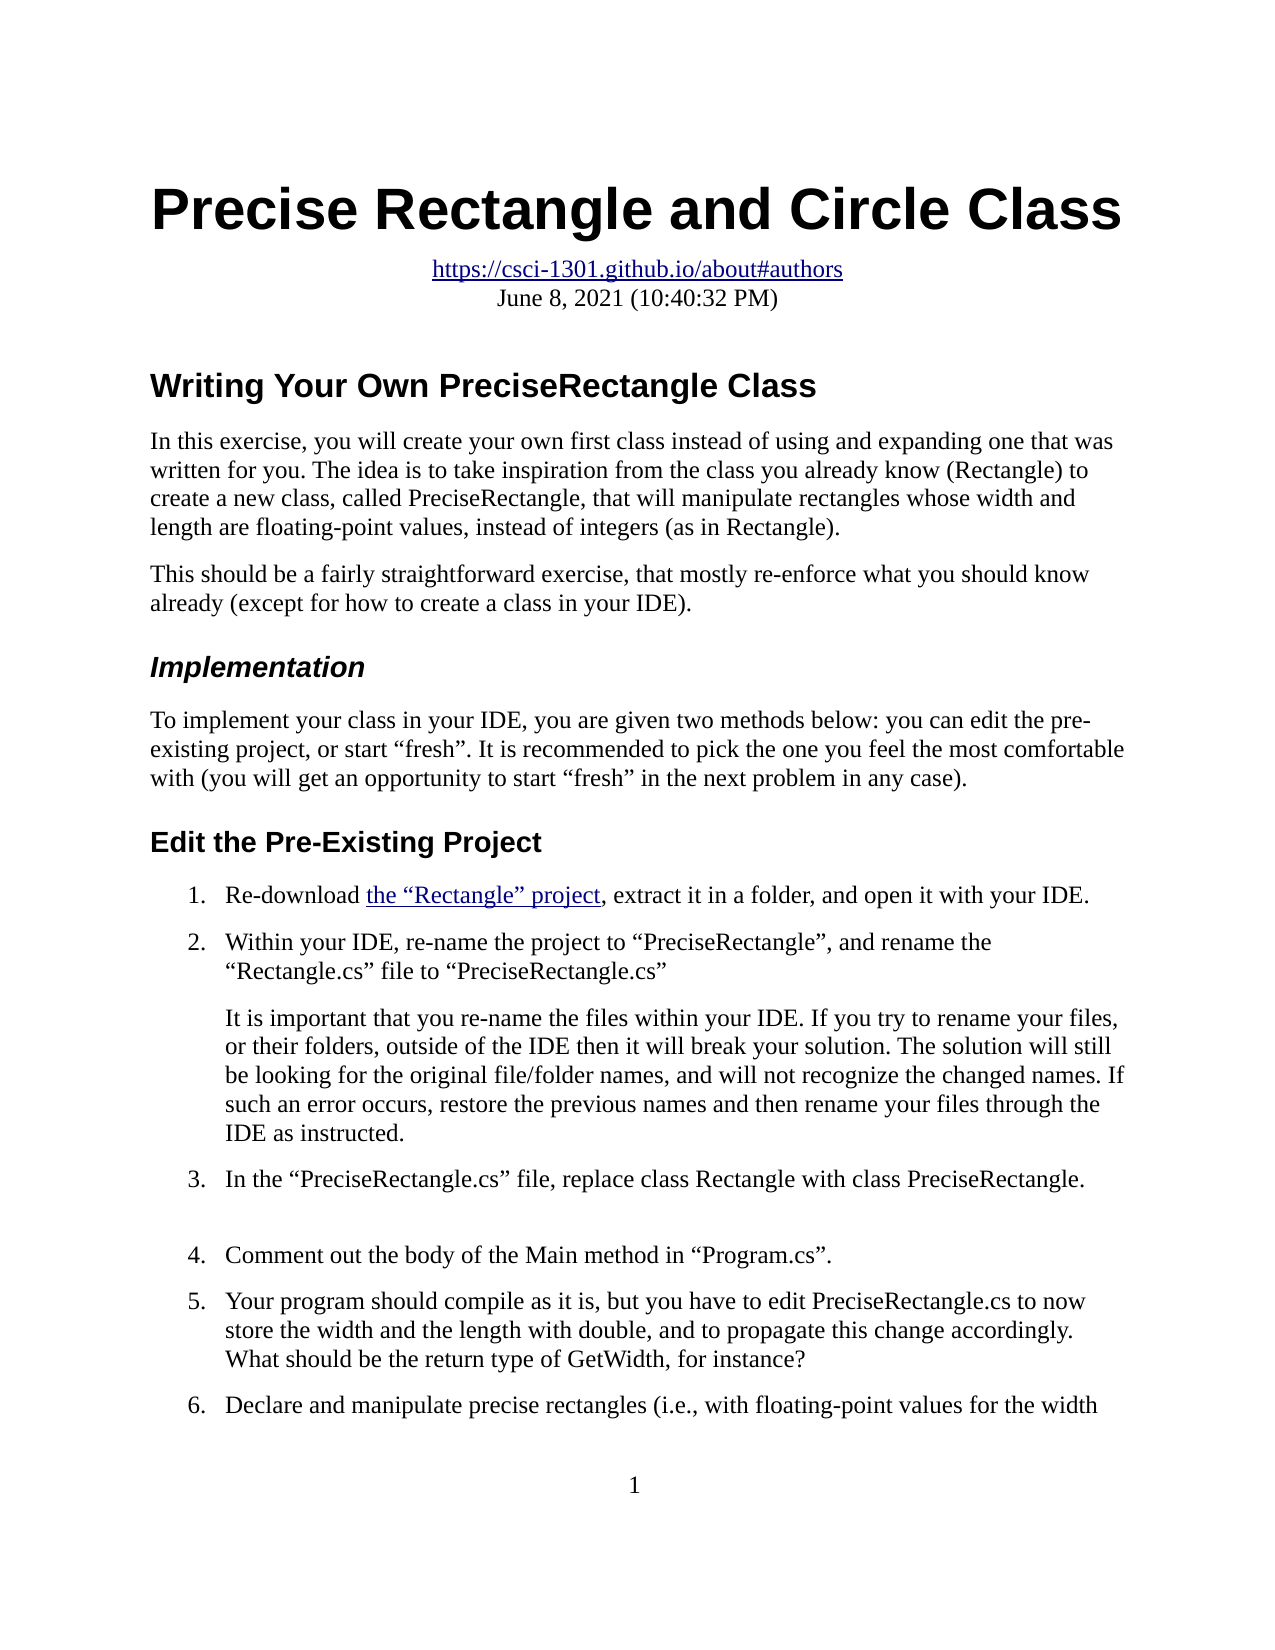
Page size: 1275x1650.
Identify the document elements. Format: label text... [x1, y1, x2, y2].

text To implement your class in your IDE, you are given two methods below: you can edit the pre-existing project, or start “fresh”. It is recommended to pick the one you feel the most comfortable with (you will get an opportunity to start “fresh” in the next problem in any case). [150, 705, 1125, 792]
list It is important that you re-name the files within your IDE. If you try to rename your files, or their folders, outside of the IDE then it will break your solution. The solution will still be looking for the original file/folder names, and will not recognize the changed names. If such an error occurs, restore the previous names and then rename your files through the IDE as instructed. [187, 1003, 1125, 1146]
text June 8, 2021 (10:40:32 PM) [150, 283, 1125, 312]
list Within your IDE, re-name the project to “PreciseRectangle”, and rename the “Rectangle.cs” file to “PreciseRectangle.cs” [187, 927, 1125, 985]
text https://csci-1301.github.io/about#authors [150, 254, 1125, 283]
list In the “PreciseRectangle.cs” file, replace class Rectangle with class PreciseRectangle. [187, 1164, 1125, 1222]
subtitle Edit the Pre-Existing Project [150, 826, 1125, 859]
list Comment out the body of the Main method in “Program.cs”. [187, 1240, 1125, 1268]
subtitle Implementation [150, 650, 1125, 684]
text This should be a fairly straightforward exercise, that mostly re-enforce what you should know already (except for how to create a class in your IDE). [150, 559, 1125, 616]
list Your program should compile as it is, but you have to edit PreciseRectangle.cs to now store the width and the length with double, and to propagate this change accordingly. What should be the return type of GetWidth, for instance? [187, 1286, 1125, 1373]
subtitle Writing Your Own PreciseRectangle Class [150, 366, 1125, 404]
list Re-download the “Rectangle” project, extract it in a folder, and open it with your IDE. [187, 881, 1125, 909]
title Precise Rectangle and Circle Class [150, 175, 1125, 242]
list Declare and manipulate precise rectangles (i.e., with floating-point values for the width [187, 1391, 1125, 1419]
text In this exercise, you will create your own first class instead of using and expanding one that was written for you. The idea is to take inspiration from the class you already know (Rectangle) to create a new class, called PreciseRectangle, that will manipulate rectangles whose width and length are floating-point values, instead of integers (as in Rectangle). [150, 426, 1125, 541]
